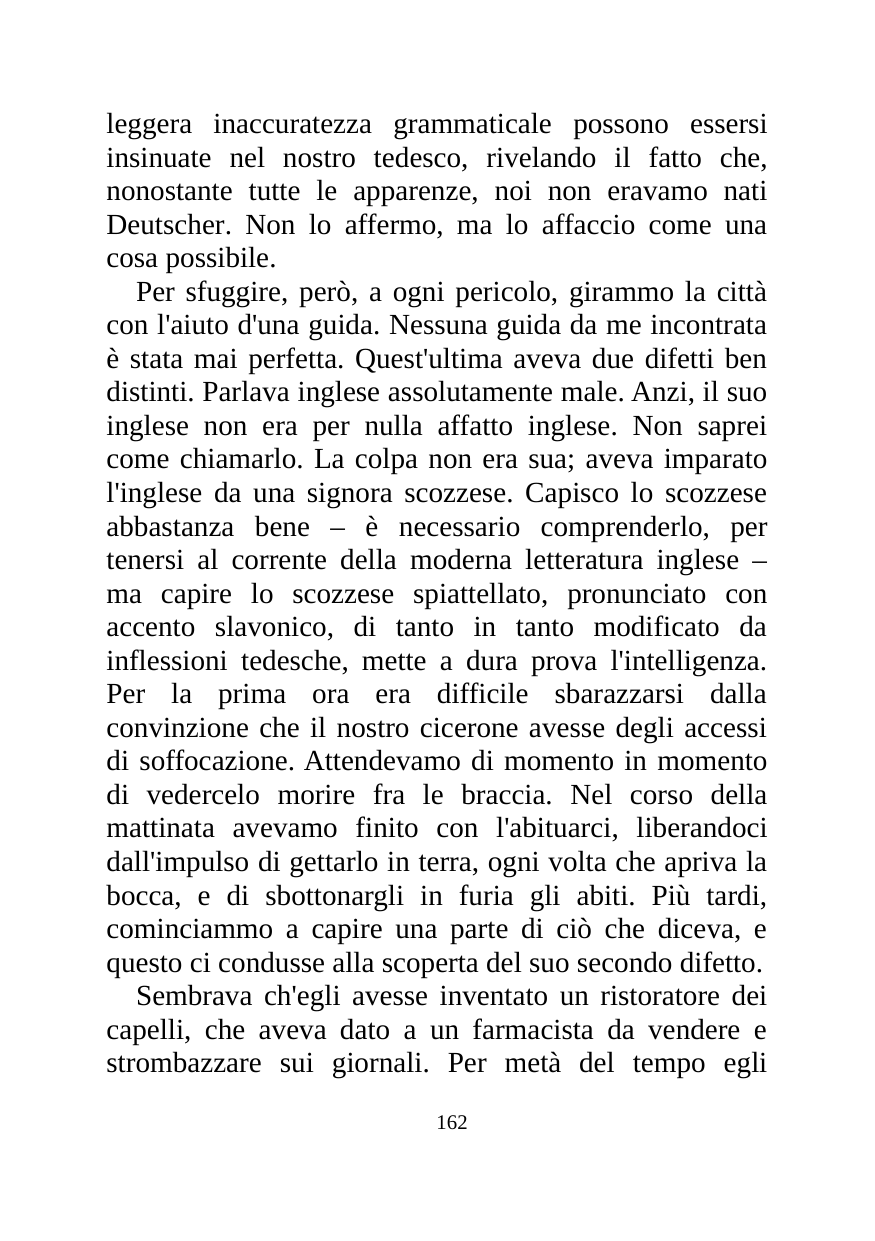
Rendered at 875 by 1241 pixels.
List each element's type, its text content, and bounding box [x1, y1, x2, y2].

text Sembrava ch'egli avesse inventato un ristoratore dei capelli, che aveva dato a un farmacista da vendere e strombazzare sui giornali. Per metà del tempo egli [106, 978, 768, 1079]
text leggera inaccuratezza grammaticale possono essersi insinuate nel nostro tedesco, rivelando il fatto che, nonostante tutte le apparenze, noi non eravamo nati Deutscher. Non lo affermo, ma lo affaccio come una cosa possibile. [106, 106, 768, 274]
text Per sfuggire, però, a ogni pericolo, girammo la città con l'aiuto d'una guida. Nessuna guida da me incontrata è stata mai perfetta. Quest'ultima aveva due difetti ben distinti. Parlava inglese assolutamente male. Anzi, il suo inglese non era per nulla affatto inglese. Non saprei come chiamarlo. La colpa non era sua; aveva imparato l'inglese da una signora scozzese. Capisco lo scozzese abbastanza bene – è necessario comprenderlo, per tenersi al corrente della moderna letteratura inglese – ma capire lo scozzese spiattellato, pronunciato con accento slavonico, di tanto in tanto modificato da inflessioni tedesche, mette a dura prova l'intelligenza. Per la prima ora era difficile sbarazzarsi dalla convinzione che il nostro cicerone avesse degli accessi di soffocazione. Attendevamo di momento in momento di vedercelo morire fra le braccia. Nel corso della mattinata avevamo finito con l'abituarci, liberandoci dall'impulso di gettarlo in terra, ogni volta che apriva la bocca, e di sbottonargli in furia gli abiti. Più tardi, cominciammo a capire una parte di ciò che diceva, e questo ci condusse alla scoperta del suo secondo difetto. [106, 274, 768, 978]
